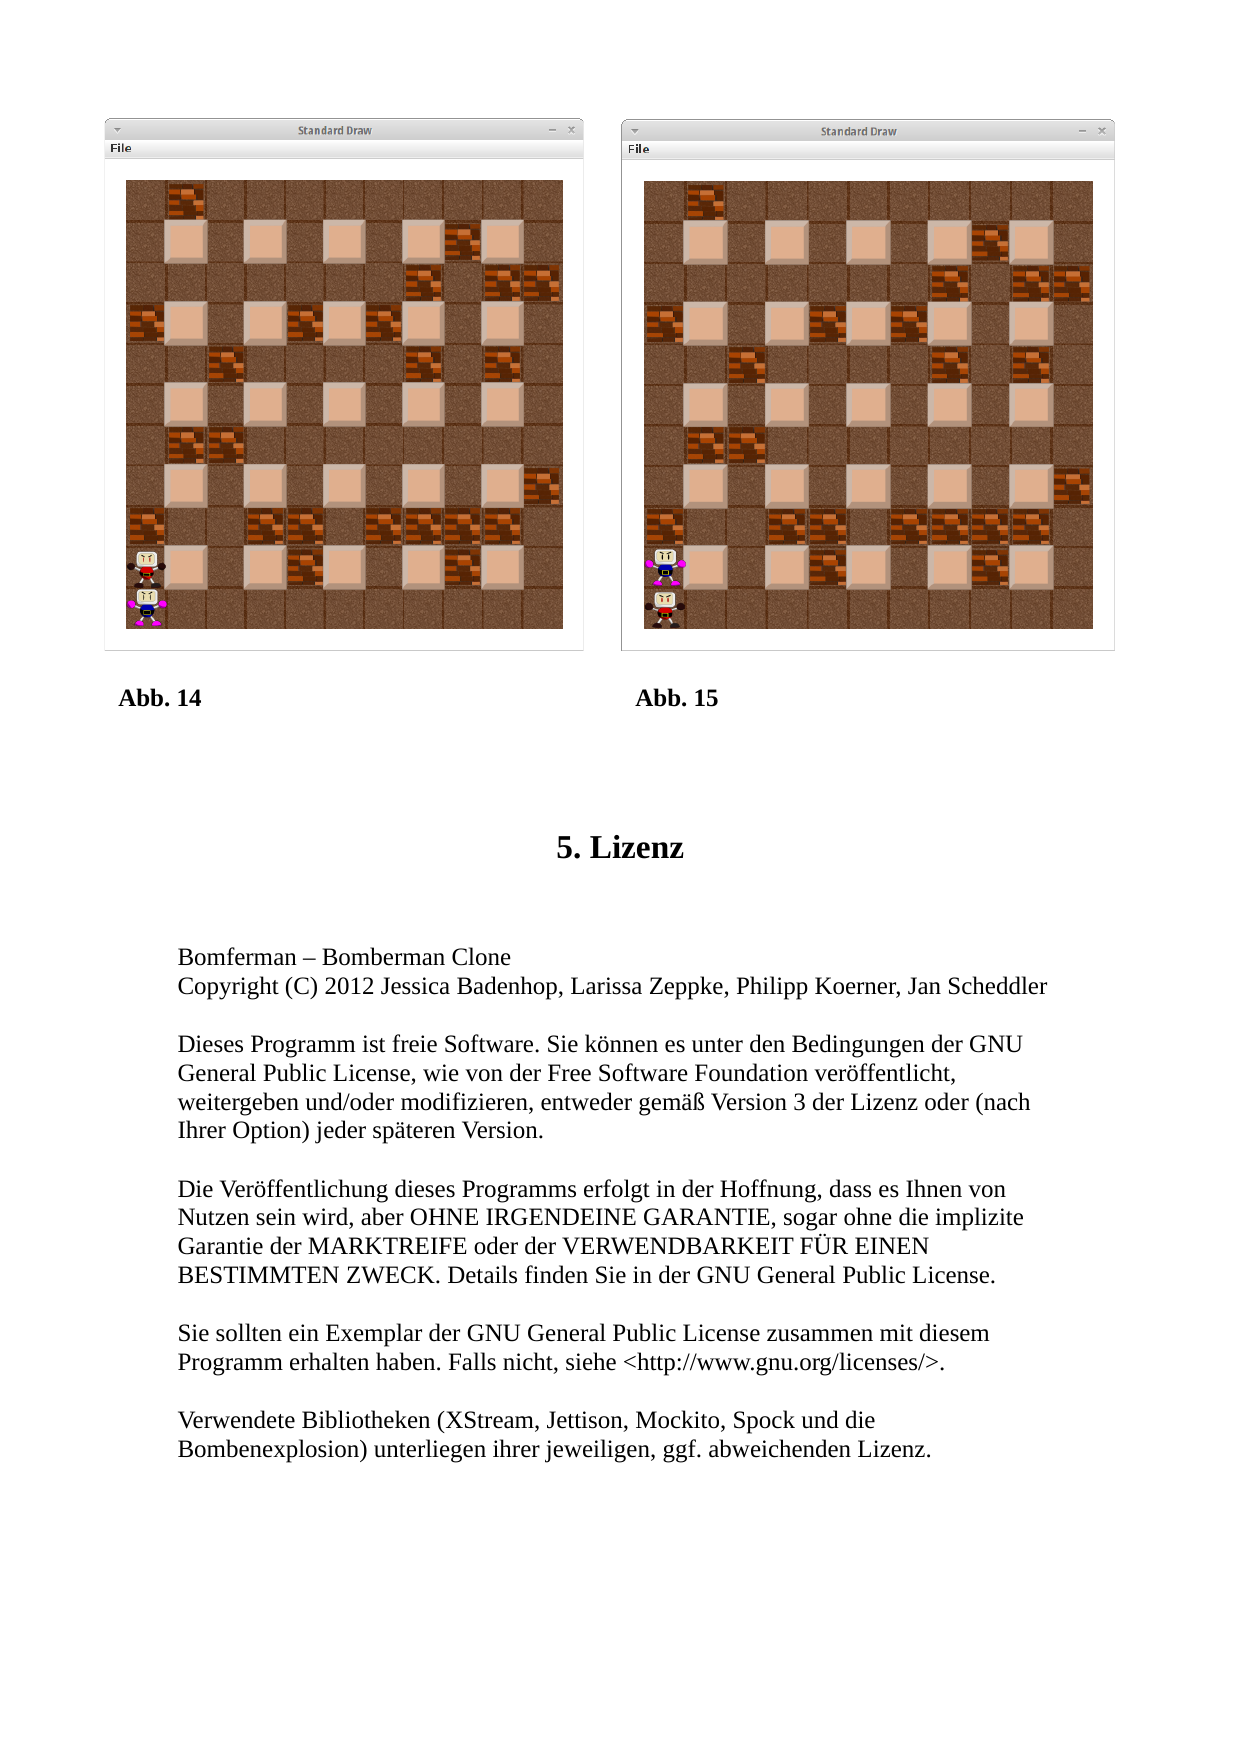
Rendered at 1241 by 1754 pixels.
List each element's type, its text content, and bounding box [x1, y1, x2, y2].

text Sie sollten ein Exemplar der GNU General Public License zusammen mit diesem Programm erhalten haben. Falls nicht, siehe <http://www.gnu.org/licenses/>. [177, 1318, 1063, 1376]
text Bomferman – Bomberman Clone Copyright (C) 2012 Jessica Badenhop, Larissa Zeppke, Philipp Koerner, Jan Scheddler [177, 942, 1063, 1000]
picture [621, 119, 1115, 651]
picture [104, 118, 584, 651]
text 5. Lizenz [118, 827, 1122, 866]
text Abb. 14 Abb. 15 [118, 683, 1122, 712]
text Verwendete Bibliotheken (XStream, Jettison, Mockito, Spock und die Bombenexplosion) unterliegen ihrer jeweiligen, ggf. abweichenden Lizenz. [177, 1405, 1063, 1463]
text Dieses Programm ist freie Software. Sie können es unter den Bedingungen der GNU General Public License, wie von der Free Software Foundation veröffentlicht, weitergeben und/oder modifizieren, entweder gemäß Version 3 der Lizenz oder (nach Ihrer Option) jeder späteren Version. [177, 1029, 1063, 1144]
text Die Veröffentlichung dieses Programms erfolgt in der Hoffnung, dass es Ihnen von Nutzen sein wird, aber OHNE IRGENDEINE GARANTIE, sogar ohne die implizite Garantie der MARKTREIFE oder der VERWENDBARKEIT FÜR EINEN BESTIMMTEN ZWECK. Details finden Sie in der GNU General Public License. [177, 1174, 1063, 1289]
